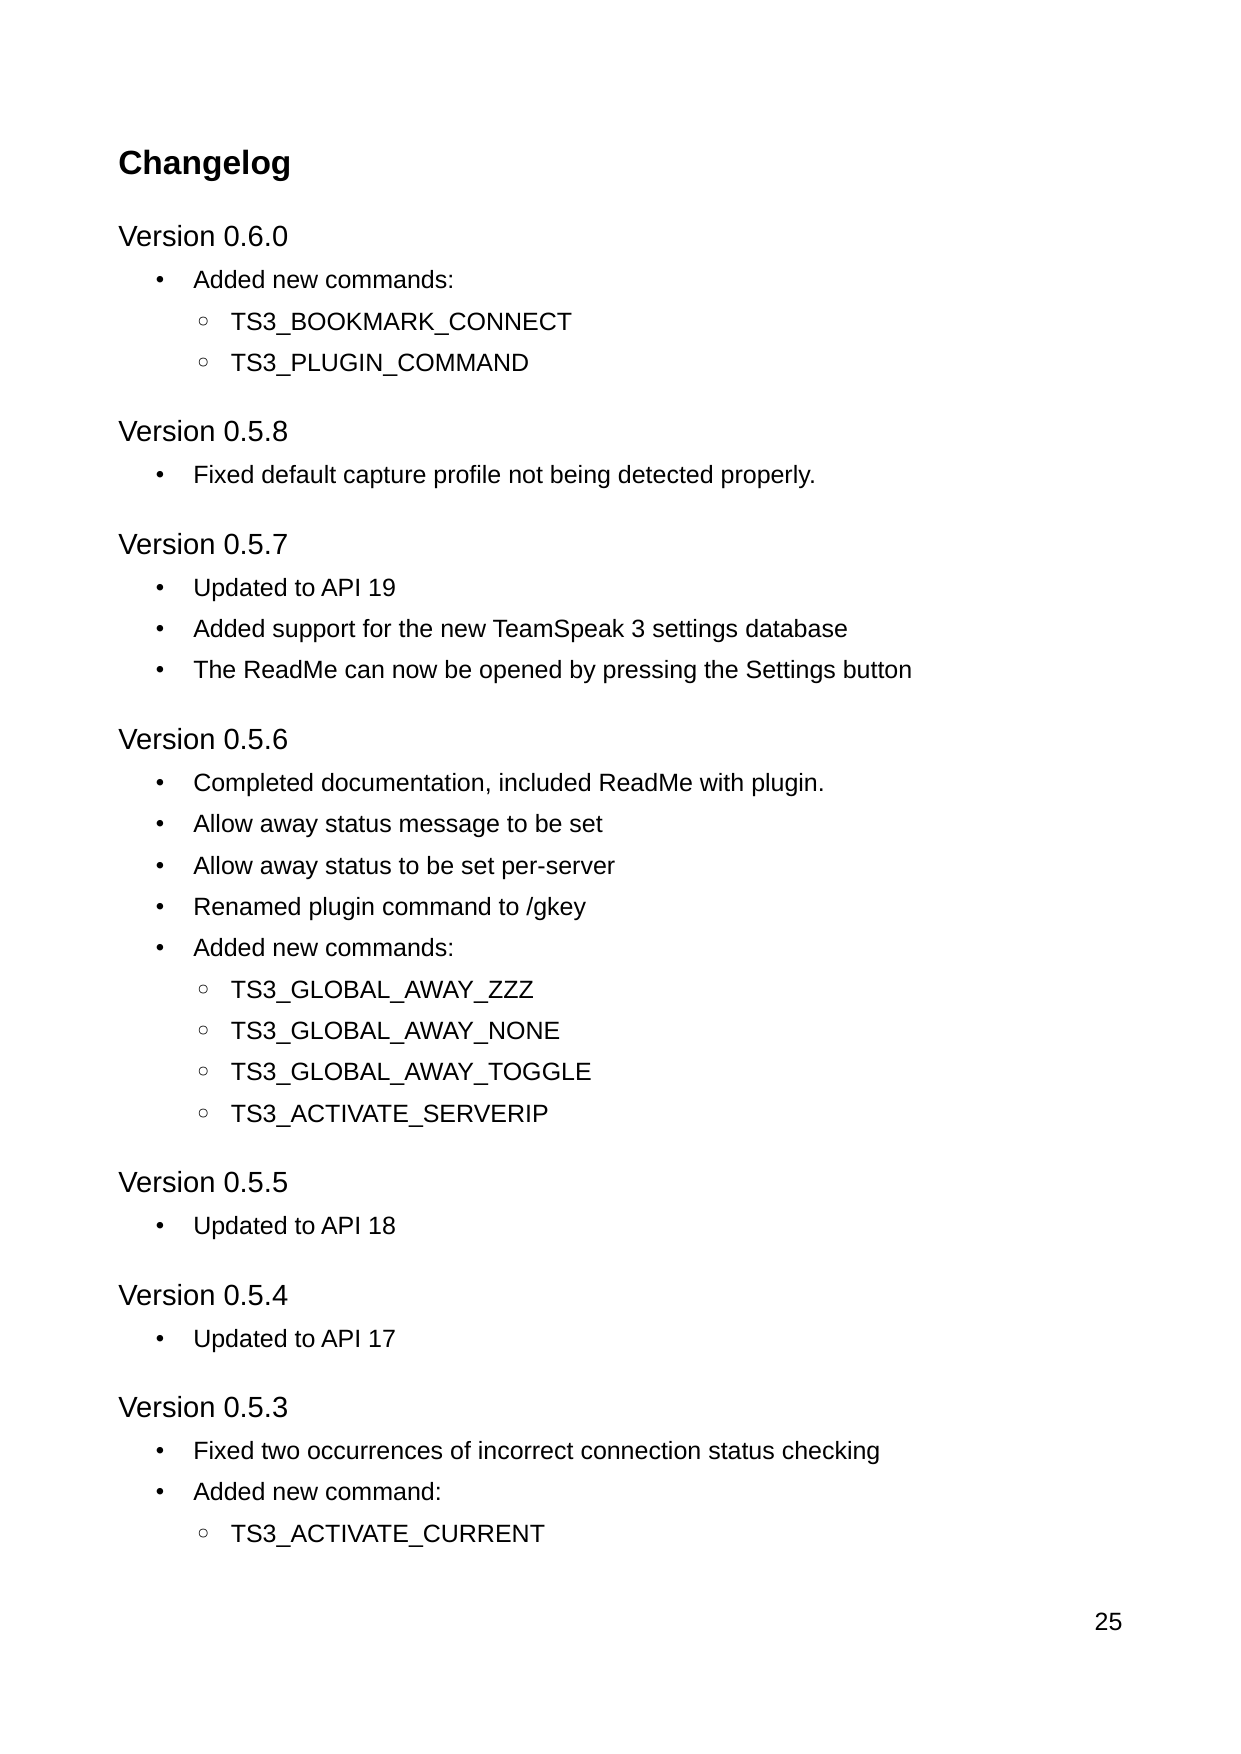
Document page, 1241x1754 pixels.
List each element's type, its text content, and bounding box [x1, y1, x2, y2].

list Updated to API 18 [156, 1211, 1122, 1240]
list Updated to API 19 [156, 573, 1122, 602]
list TS3_GLOBAL_AWAY_NONE [193, 1016, 1122, 1045]
subtitle Changelog [118, 143, 1122, 182]
list Completed documentation, included ReadMe with plugin. [156, 768, 1122, 797]
list TS3_GLOBAL_AWAY_TOGGLE [193, 1057, 1122, 1086]
list TS3_GLOBAL_AWAY_ZZZ [193, 975, 1122, 1003]
list TS3_PLUGIN_COMMAND [193, 348, 1122, 377]
list Updated to API 17 [156, 1323, 1122, 1352]
list Added support for the new TeamSpeak 3 settings database [156, 614, 1122, 643]
subtitle Version 0.5.8 [118, 414, 1122, 448]
subtitle Version 0.5.4 [118, 1277, 1122, 1311]
list TS3_ACTIVATE_CURRENT [193, 1519, 1122, 1547]
subtitle Version 0.6.0 [118, 219, 1122, 253]
list Renamed plugin command to /gkey [156, 892, 1122, 921]
list Added new command: [156, 1477, 1122, 1506]
subtitle Version 0.5.7 [118, 527, 1122, 560]
list Added new commands: [156, 933, 1122, 962]
subtitle Version 0.5.5 [118, 1165, 1122, 1199]
list Allow away status message to be set [156, 809, 1122, 838]
list Allow away status to be set per-server [156, 851, 1122, 879]
list Fixed two occurrences of incorrect connection status checking [156, 1436, 1122, 1465]
list Fixed default capture profile not being detected properly. [156, 460, 1122, 489]
list The ReadMe can now be opened by pressing the Settings button [156, 656, 1122, 684]
list TS3_BOOKMARK_CONNECT [193, 307, 1122, 336]
subtitle Version 0.5.6 [118, 722, 1122, 755]
subtitle Version 0.5.3 [118, 1390, 1122, 1423]
list Added new commands: [156, 265, 1122, 294]
list TS3_ACTIVATE_SERVERIP [193, 1099, 1122, 1128]
